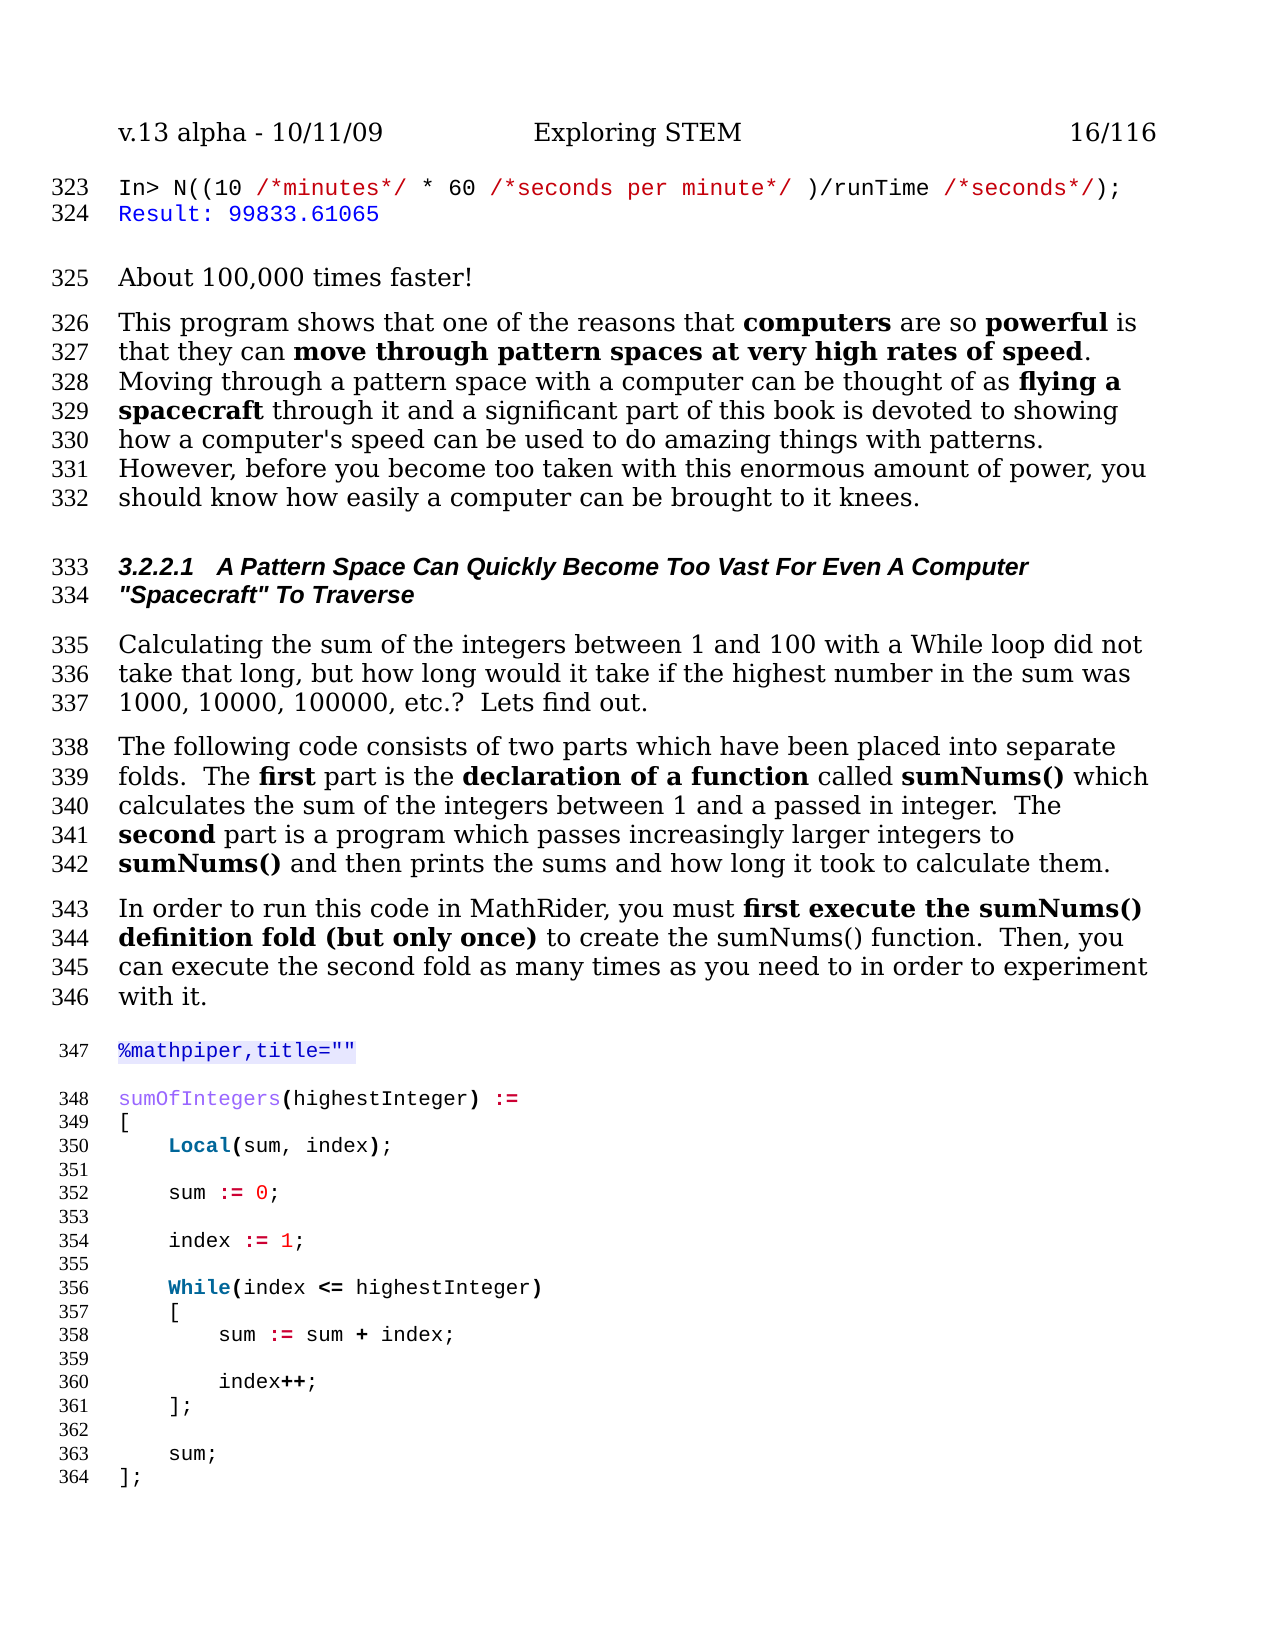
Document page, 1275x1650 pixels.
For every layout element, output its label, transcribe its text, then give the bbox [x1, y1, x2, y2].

text sum := sum + index; [118, 1324, 1157, 1348]
subtitle A Pattern Space Can Quickly Become Too Vast For Even A Computer "Spacecraft" To Traverse [118, 552, 1157, 609]
text The following code consists of two parts which have been placed into separate folds. The first part is the declaration of a function called sumNums() which calculates the sum of the integers between 1 and a passed in integer. The second part is a program which passes increasingly larger integers to sumNums() and then prints the sums and how long it took to calculate them. [118, 732, 1157, 879]
text sum := 0; [118, 1182, 1157, 1206]
text Local(sum, index); [118, 1135, 1157, 1159]
text sum; [118, 1442, 1157, 1466]
text index := 1; [118, 1230, 1157, 1253]
text sumOfIntegers(highestInteger) := [118, 1088, 1157, 1111]
text In> N((10 /*minutes*/ * 60 /*seconds per minute*/ )/runTime /*seconds*/); [118, 177, 1157, 203]
text ]; [118, 1395, 1157, 1419]
text Calculating the sum of the integers between 1 and 100 with a While loop did not take that long, but how long would it take if the highest number in the sum was 1000, 10000, 100000, etc.? Lets find out. [118, 630, 1157, 717]
text [ [118, 1301, 1157, 1324]
text While(index <= highestInteger) [118, 1277, 1157, 1301]
text Result: 99833.61065 [118, 203, 1157, 229]
text index++; [118, 1372, 1157, 1395]
text In order to run this code in MathRider, you must first execute the sumNums() definition fold (but only once) to create the sumNums() function. Then, you can execute the second fold as many times as you need to in order to experiment with it. [118, 894, 1157, 1011]
text This program shows that one of the reasons that computers are so powerful is that they can move through pattern spaces at very high rates of speed. Moving through a pattern space with a computer can be thought of as flying a spacecraft through it and a significant part of this book is devoted to showing how a computer's speed can be used to do amazing things with patterns. However, before you become too taken with this enormous amount of power, you should know how easily a computer can be brought to it knees. [118, 308, 1157, 513]
text %mathpiper,title="" [118, 1041, 1157, 1064]
text ]; [118, 1466, 1157, 1490]
text About 100,000 times faster! [118, 263, 1157, 293]
text [ [118, 1111, 1157, 1135]
